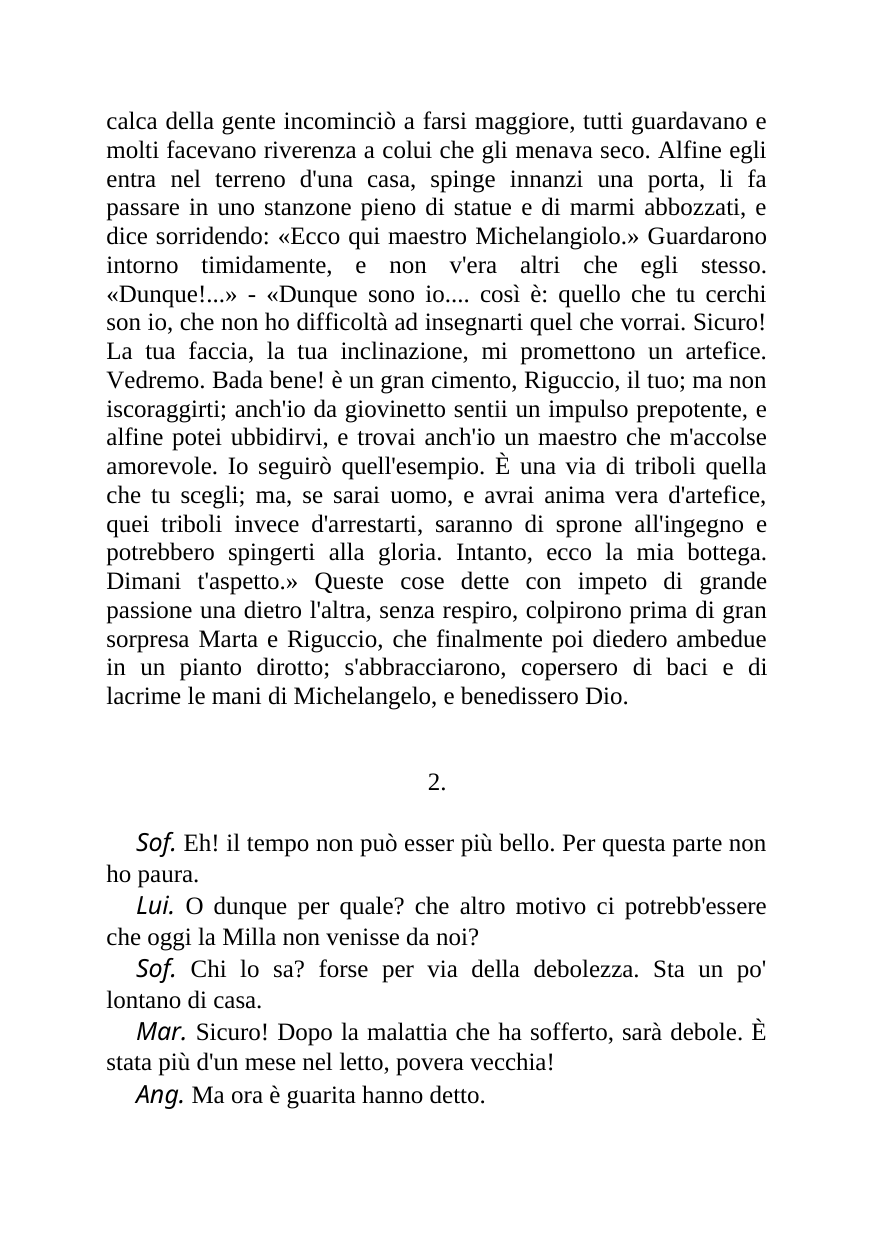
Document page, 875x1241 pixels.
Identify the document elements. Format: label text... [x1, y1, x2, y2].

text 2. [106, 767, 768, 796]
text Ang. Ma ora è guarita hanno detto. [106, 1076, 768, 1110]
text Mar. Sicuro! Dopo la malattia che ha sofferto, sarà debole. È stata più d'un mese nel letto, povera vecchia! [106, 1013, 768, 1076]
text Sof. Chi lo sa? forse per via della debolezza. Sta un po' lontano di casa. [106, 951, 768, 1013]
text calca della gente incominciò a farsi maggiore, tutti guardavano e molti facevano riverenza a colui che gli menava seco. Alfine egli entra nel terreno d'una casa, spinge innanzi una porta, li fa passare in uno stanzone pieno di statue e di marmi abbozzati, e dice sorridendo: «Ecco qui maestro Michelangiolo.» Guardarono intorno timidamente, e non v'era altri che egli stesso. «Dunque!...» - «Dunque sono io.... così è: quello che tu cerchi son io, che non ho difficoltà ad insegnarti quel che vorrai. Sicuro! La tua faccia, la tua inclinazione, mi promettono un artefice. Vedremo. Bada bene! è un gran cimento, Riguccio, il tuo; ma non iscoraggirti; anch'io da giovinetto sentii un impulso prepotente, e alfine potei ubbidirvi, e trovai anch'io un maestro che m'accolse amorevole. Io seguirò quell'esempio. È una via di triboli quella che tu scegli; ma, se sarai uomo, e avrai anima vera d'artefice, quei triboli invece d'arrestarti, saranno di sprone all'ingegno e potrebbero spingerti alla gloria. Intanto, ecco la mia bottega. Dimani t'aspetto.» Queste cose dette con impeto di grande passione una dietro l'altra, senza respiro, colpirono prima di gran sorpresa Marta e Riguccio, che finalmente poi diedero ambedue in un pianto dirotto; s'abbracciarono, copersero di baci e di lacrime le mani di Michelangelo, e benedissero Dio. [106, 106, 768, 710]
text Lui. O dunque per quale? che altro motivo ci potrebb'essere che oggi la Milla non venisse da noi? [106, 888, 768, 951]
text Sof. Eh! il tempo non può esser più bello. Per questa parte non ho paura. [106, 825, 768, 888]
